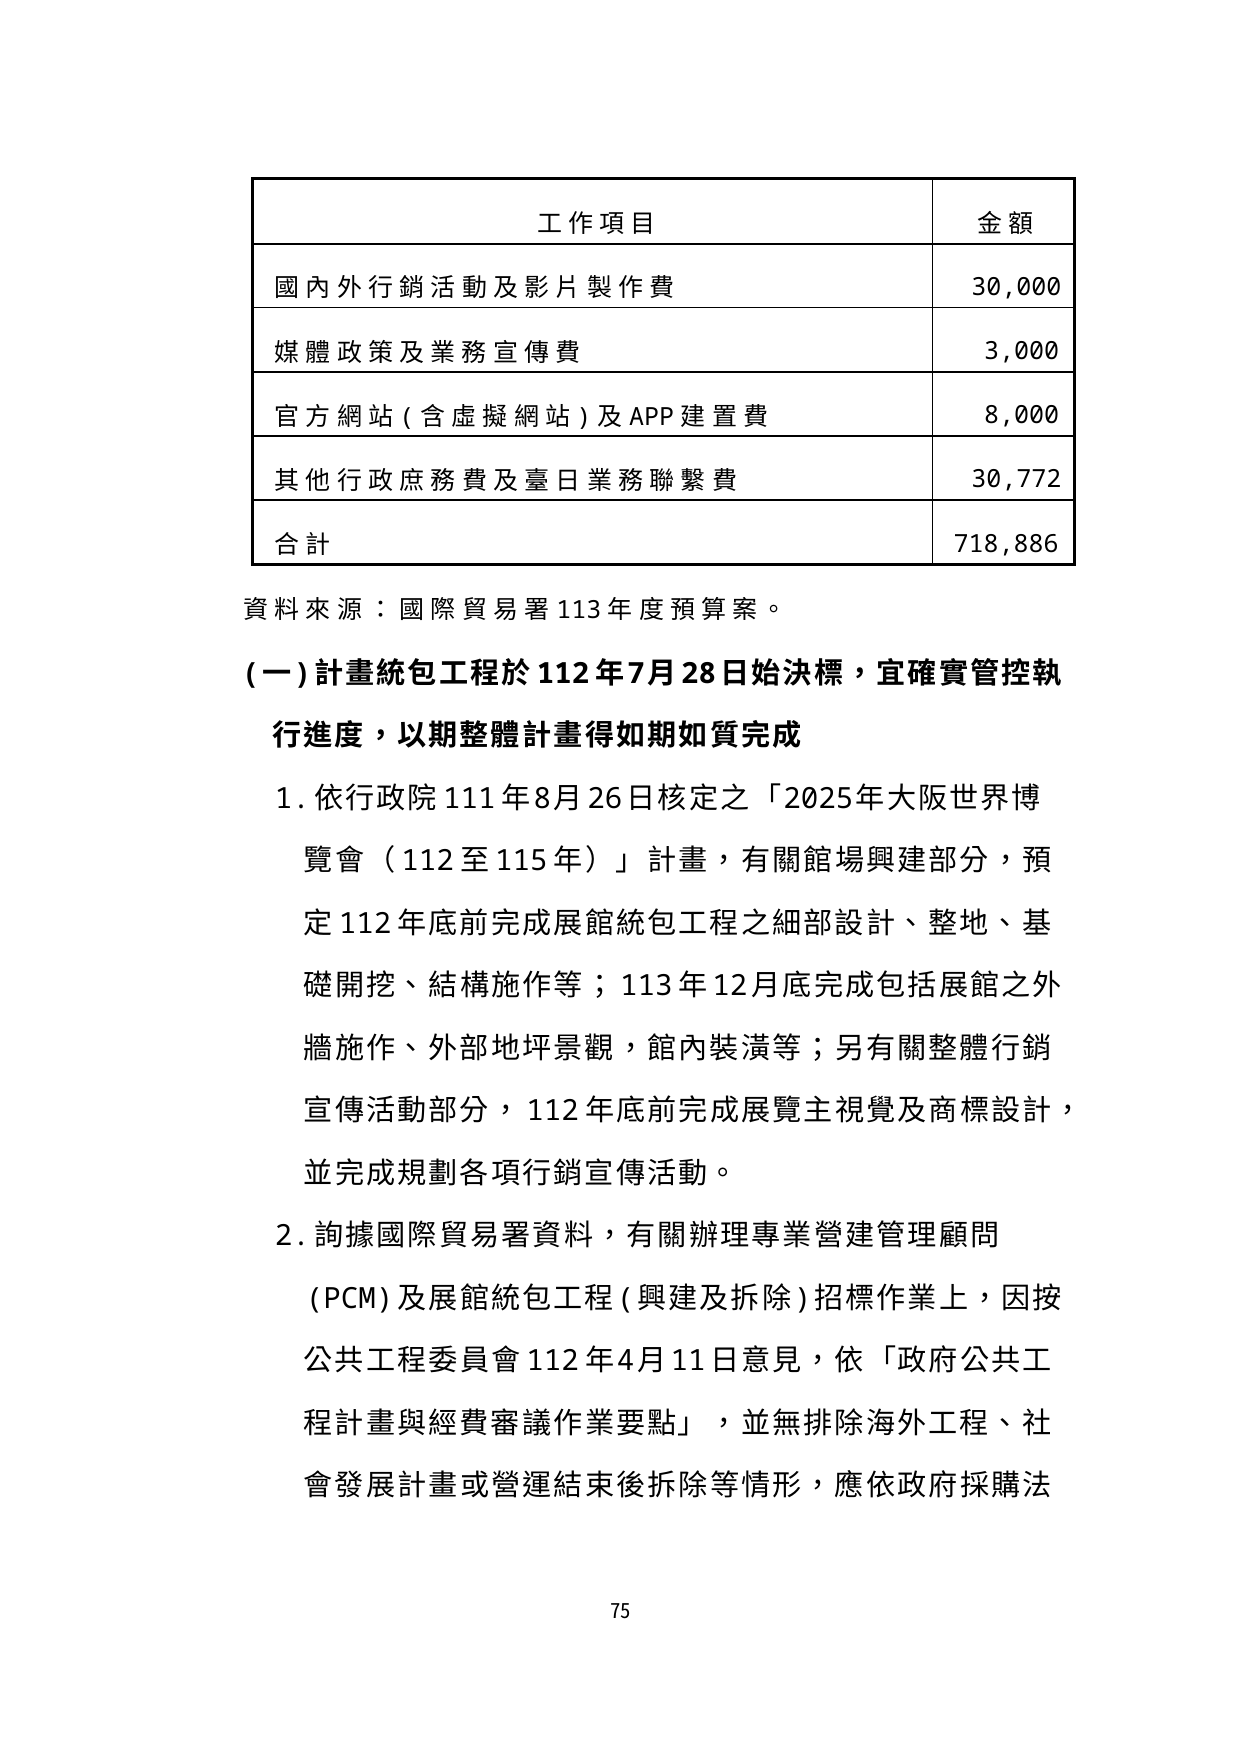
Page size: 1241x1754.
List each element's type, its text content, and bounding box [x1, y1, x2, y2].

table_cell 3,000 [933, 308, 1073, 371]
table_cell 30,772 [933, 437, 1073, 499]
table_header 金額 [933, 180, 1073, 243]
table_header 工作項目 [254, 180, 932, 243]
table_cell 官方網站(含虛擬網站)及APP建置費 [254, 373, 932, 435]
table_cell 718,886 [933, 501, 1073, 563]
text 2.詢據國際貿易署資料，有關辦理專業營建管理顧問(PCM)及展館統包工程(興建及拆除)招標作業上，因按公共工程委員會112年4月11日意見，依「政府公共工程計畫與經費審議作業要點」，並無排除海外工程、社會發展計畫或營運結束後拆除等情形，應依政府採購法 [266, 1191, 1063, 1504]
text 資料來源：國際貿易署113年度預算案。 [239, 566, 1063, 629]
table_cell 8,000 [933, 373, 1073, 435]
text (一)計畫統包工程於112年7月28日始決標，宜確實管控執行進度，以期整體計畫得如期如質完成 [236, 629, 1063, 754]
table_cell 合計 [254, 501, 932, 563]
table_cell 國內外行銷活動及影片製作費 [254, 245, 932, 307]
table_cell 其他行政庶務費及臺日業務聯繫費 [254, 437, 932, 499]
table_cell 30,000 [933, 245, 1073, 307]
table_cell 媒體政策及業務宣傳費 [254, 308, 932, 371]
text 1.依行政院111年8月26日核定之「2025年大阪世界博覽會（112至115年）」計畫，有關館場興建部分，預定112年底前完成展館統包工程之細部設計、整地、基礎開挖、結構施作等；113年12月底完成包括展館之外牆施作、外部地坪景觀，館內裝潢等；另有關整體行銷宣傳活動部分，112年底前完成展覽主視覺及商標設計，並完成規劃各項行銷宣傳活動。 [266, 754, 1063, 1191]
